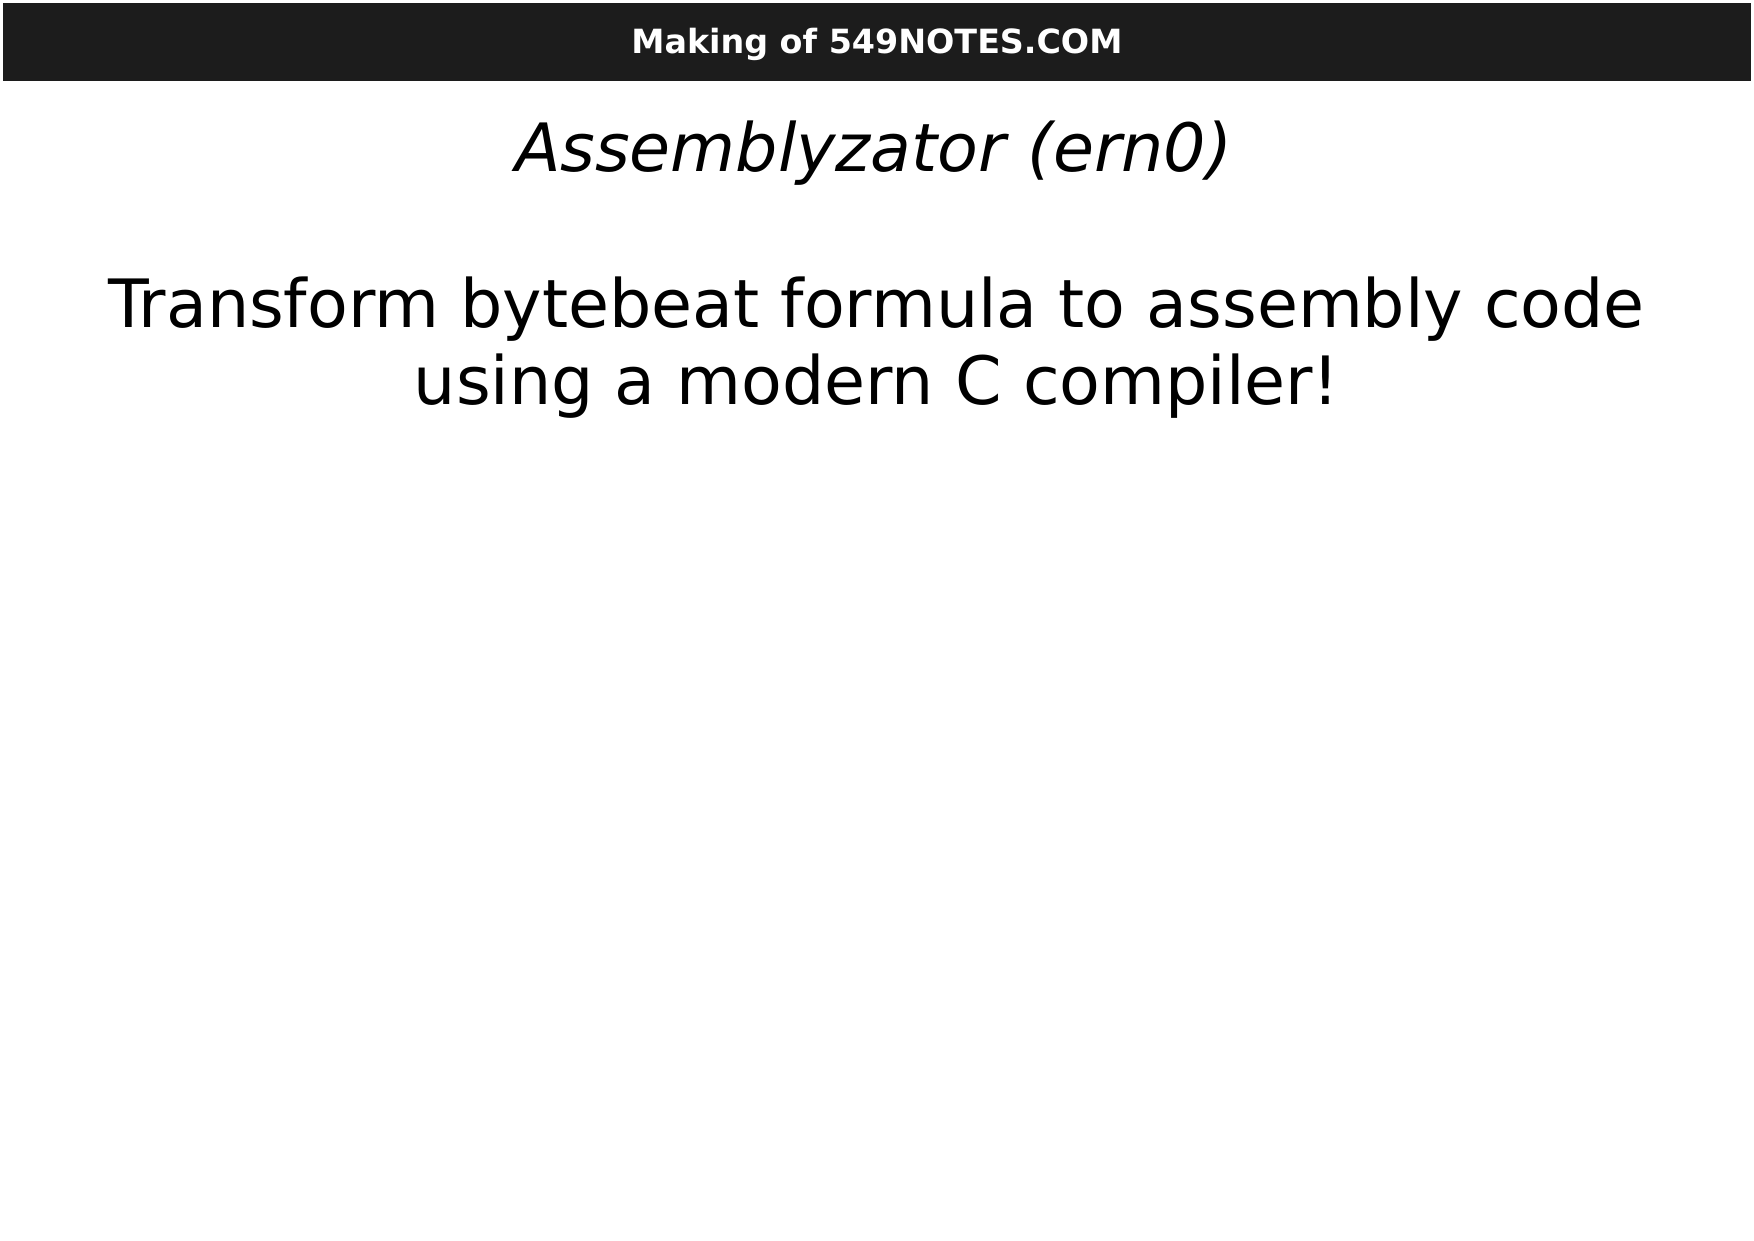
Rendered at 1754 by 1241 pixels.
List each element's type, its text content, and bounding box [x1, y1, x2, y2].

text Assemblyzator (ern0) [3, 110, 1751, 188]
text Transform bytebeat formula to assembly code [3, 265, 1751, 343]
text using a modern C compiler! [3, 343, 1751, 420]
